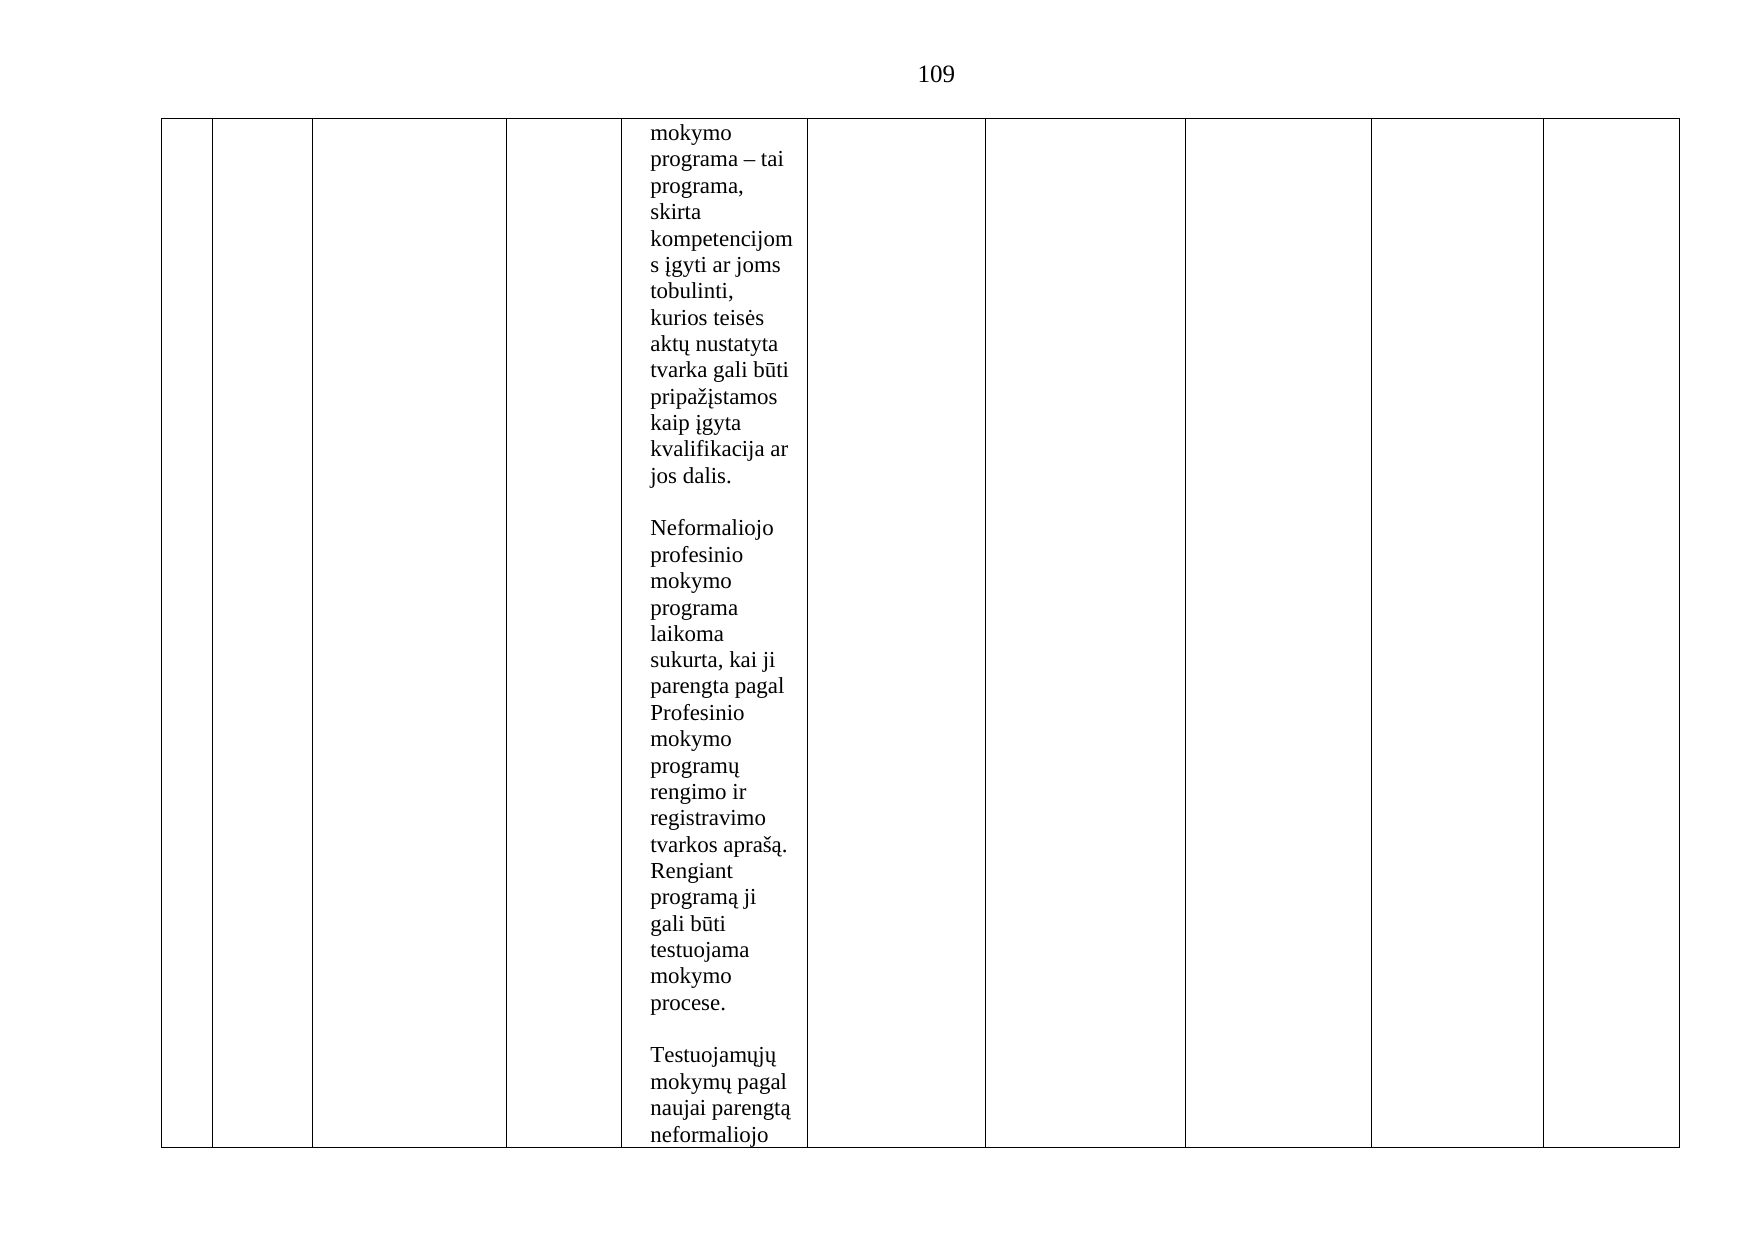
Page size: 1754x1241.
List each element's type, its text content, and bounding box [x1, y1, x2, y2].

table_cell mokymo programa – tai programa, skirta kompetencijoms įgyti ar joms tobulinti, kurios teisės aktų nustatyta tvarka gali būti pripažįstamos kaip įgyta kvalifikacija ar jos dalis. Neformaliojo profesinio mokymo programa laikoma sukurta, kai ji parengta pagal Profesinio mokymo programų rengimo ir registravimo tvarkos aprašą. Rengiant programą ji gali būti testuojama mokymo procese. Testuojamųjų mokymų pagal naujai parengtą neformaliojo [622, 119, 807, 1147]
table_cell [213, 119, 312, 1147]
table_cell [1372, 119, 1543, 1147]
table_cell [808, 119, 985, 1147]
table_cell [313, 119, 506, 1147]
table_cell [507, 119, 621, 1147]
table_cell [1186, 119, 1371, 1147]
table_cell [986, 119, 1185, 1147]
table_cell [1544, 119, 1679, 1147]
table_cell [162, 119, 212, 1147]
